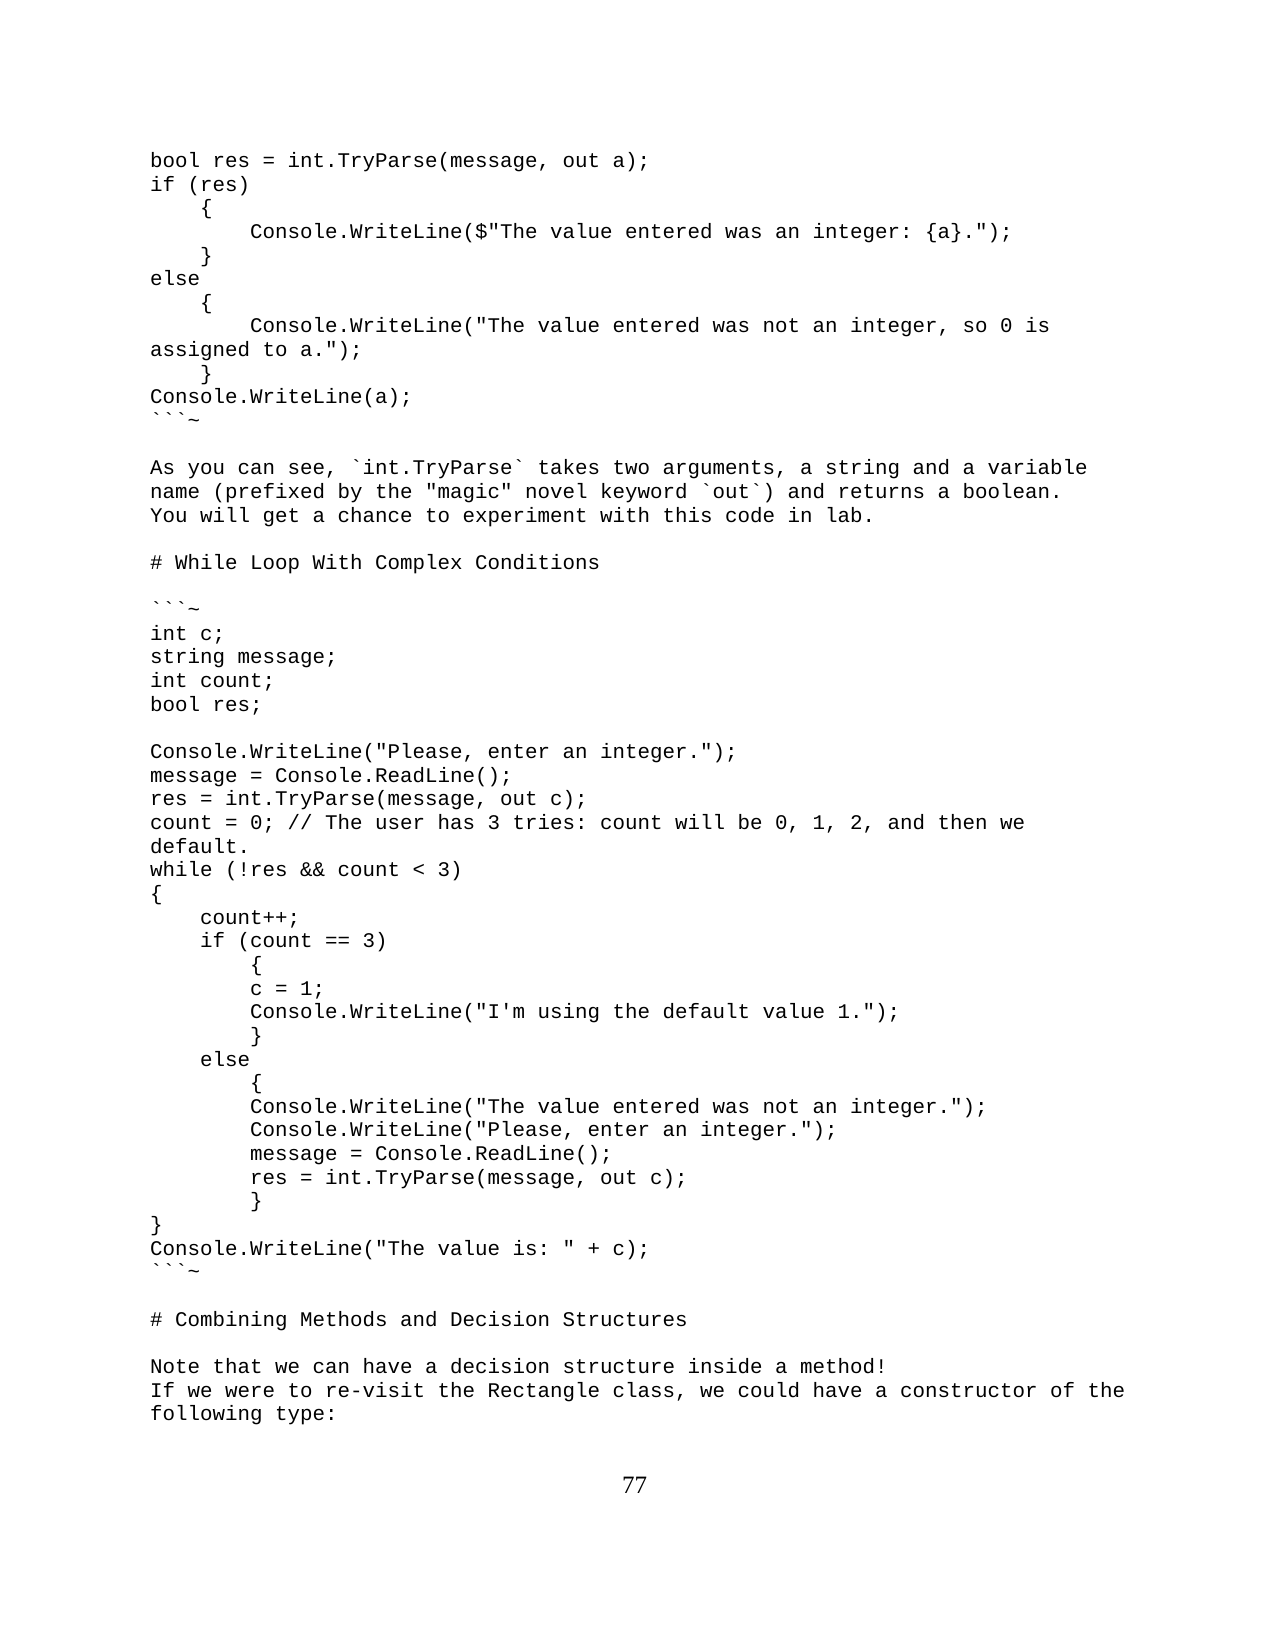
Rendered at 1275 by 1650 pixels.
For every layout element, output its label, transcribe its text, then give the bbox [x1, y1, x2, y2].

text # While Loop With Complex Conditions [150, 552, 1125, 576]
text Console.WriteLine(a); [150, 386, 1125, 410]
text count++; [150, 907, 1125, 930]
text { [150, 197, 1125, 221]
text Console.WriteLine("Please, enter an integer."); [150, 741, 1125, 765]
text else [150, 1048, 1125, 1072]
text while (!res && count < 3) [150, 859, 1125, 883]
text Console.WriteLine("The value entered was not an integer."); [150, 1096, 1125, 1119]
text message = Console.ReadLine(); [150, 765, 1125, 788]
text Note that we can have a decision structure inside a method! [150, 1356, 1125, 1379]
text { [150, 954, 1125, 978]
text } [150, 1025, 1125, 1048]
text As you can see, `int.TryParse` takes two arguments, a string and a variable name (prefixed by the "magic" novel keyword `out`) and returns a boolean. [150, 457, 1125, 505]
text Console.WriteLine("The value is: " + c); [150, 1238, 1125, 1261]
text } [150, 363, 1125, 386]
text int c; [150, 623, 1125, 647]
text ```~ [150, 410, 1125, 434]
text # Combining Methods and Decision Structures [150, 1309, 1125, 1332]
text int count; [150, 670, 1125, 694]
text You will get a chance to experiment with this code in lab. [150, 505, 1125, 528]
text Console.WriteLine("Please, enter an integer."); [150, 1119, 1125, 1143]
text message = Console.ReadLine(); [150, 1143, 1125, 1167]
text { [150, 292, 1125, 316]
text { [150, 1072, 1125, 1096]
text res = int.TryParse(message, out c); [150, 788, 1125, 812]
text } [150, 1190, 1125, 1214]
text bool res = int.TryParse(message, out a); [150, 150, 1125, 174]
text res = int.TryParse(message, out c); [150, 1167, 1125, 1190]
text c = 1; [150, 978, 1125, 1001]
text string message; [150, 647, 1125, 670]
text else [150, 268, 1125, 292]
text Console.WriteLine("I'm using the default value 1."); [150, 1001, 1125, 1025]
text if (res) [150, 174, 1125, 197]
text bool res; [150, 694, 1125, 717]
text Console.WriteLine($"The value entered was an integer: {a}."); [150, 221, 1125, 244]
text If we were to re-visit the Rectangle class, we could have a constructor of the following type: [150, 1379, 1125, 1427]
text Console.WriteLine("The value entered was not an integer, so 0 is assigned to a."); [150, 316, 1125, 363]
text } [150, 244, 1125, 268]
text { [150, 883, 1125, 907]
text ```~ [150, 1261, 1125, 1285]
text } [150, 1214, 1125, 1238]
text ```~ [150, 599, 1125, 623]
text if (count == 3) [150, 930, 1125, 954]
text count = 0; // The user has 3 tries: count will be 0, 1, 2, and then we default. [150, 812, 1125, 859]
